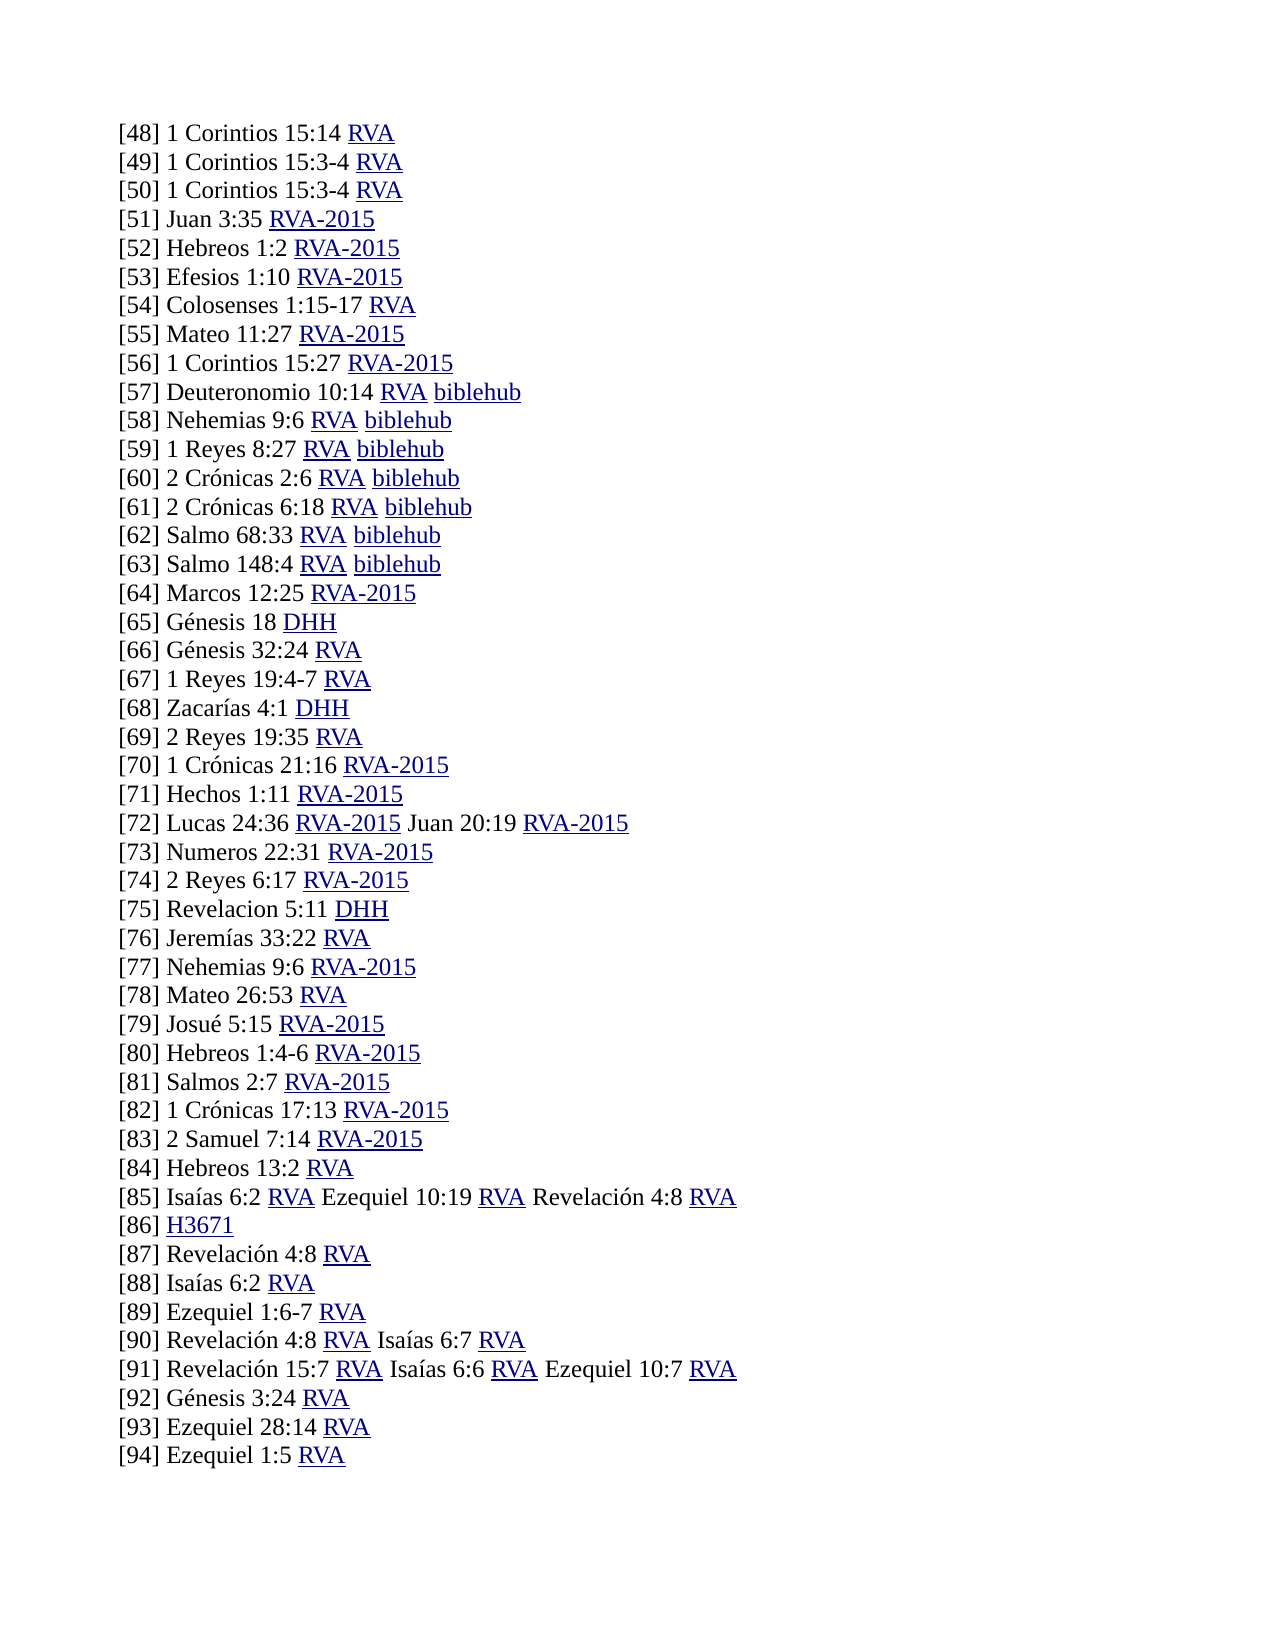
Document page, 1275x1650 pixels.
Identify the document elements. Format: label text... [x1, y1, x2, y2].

text Lucas 24:36 RVA-2015 Juan 20:19 RVA-2015 [118, 808, 1157, 837]
text Mateo 26:53 RVA [118, 981, 1157, 1009]
text 2 Crónicas 2:6 RVA biblehub [118, 463, 1157, 492]
text H3671 [118, 1211, 1157, 1239]
text Nehemias 9:6 RVA biblehub [118, 406, 1157, 434]
text Colosenses 1:15-17 RVA [118, 291, 1157, 319]
text Isaías 6:2 RVA [118, 1268, 1157, 1297]
text 2 Reyes 6:17 RVA-2015 [118, 866, 1157, 894]
text Mateo 11:27 RVA-2015 [118, 319, 1157, 348]
text 2 Reyes 19:35 RVA [118, 722, 1157, 751]
text 1 Corintios 15:27 RVA-2015 [118, 348, 1157, 377]
text Revelacion 5:11 DHH [118, 894, 1157, 923]
text Juan 3:35 RVA-2015 [118, 204, 1157, 233]
text 1 Corintios 15:3-4 RVA [118, 147, 1157, 176]
text 1 Crónicas 21:16 RVA-2015 [118, 751, 1157, 779]
text Ezequiel 28:14 RVA [118, 1412, 1157, 1441]
text 2 Samuel 7:14 RVA-2015 [118, 1124, 1157, 1153]
text 1 Crónicas 17:13 RVA-2015 [118, 1096, 1157, 1124]
text Hebreos 1:4-6 RVA-2015 [118, 1038, 1157, 1067]
text Génesis 18 DHH [118, 607, 1157, 636]
text Marcos 12:25 RVA-2015 [118, 578, 1157, 607]
text Salmo 68:33 RVA biblehub [118, 521, 1157, 549]
text Revelación 15:7 RVA Isaías 6:6 RVA Ezequiel 10:7 RVA [118, 1354, 1157, 1383]
text Salmo 148:4 RVA biblehub [118, 549, 1157, 578]
text Hechos 1:11 RVA-2015 [118, 779, 1157, 808]
text Zacarías 4:1 DHH [118, 693, 1157, 722]
text Jeremías 33:22 RVA [118, 923, 1157, 952]
text Ezequiel 1:6-7 RVA [118, 1297, 1157, 1326]
text Génesis 32:24 RVA [118, 636, 1157, 664]
text Isaías 6:2 RVA Ezequiel 10:19 RVA Revelación 4:8 RVA [118, 1182, 1157, 1211]
text 1 Reyes 19:4-7 RVA [118, 664, 1157, 693]
text Ezequiel 1:5 RVA [118, 1441, 1157, 1469]
text Numeros 22:31 RVA-2015 [118, 837, 1157, 866]
text Efesios 1:10 RVA-2015 [118, 262, 1157, 291]
text 1 Corintios 15:14 RVA [118, 118, 1157, 147]
text Génesis 3:24 RVA [118, 1383, 1157, 1412]
text Salmos 2:7 RVA-2015 [118, 1067, 1157, 1096]
text Revelación 4:8 RVA [118, 1239, 1157, 1268]
text 1 Corintios 15:3-4 RVA [118, 176, 1157, 204]
text Deuteronomio 10:14 RVA biblehub [118, 377, 1157, 406]
text Josué 5:15 RVA-2015 [118, 1009, 1157, 1038]
text 2 Crónicas 6:18 RVA biblehub [118, 492, 1157, 521]
text Hebreos 13:2 RVA [118, 1153, 1157, 1182]
text Revelación 4:8 RVA Isaías 6:7 RVA [118, 1326, 1157, 1354]
text Nehemias 9:6 RVA-2015 [118, 952, 1157, 981]
text Hebreos 1:2 RVA-2015 [118, 233, 1157, 262]
text 1 Reyes 8:27 RVA biblehub [118, 434, 1157, 463]
